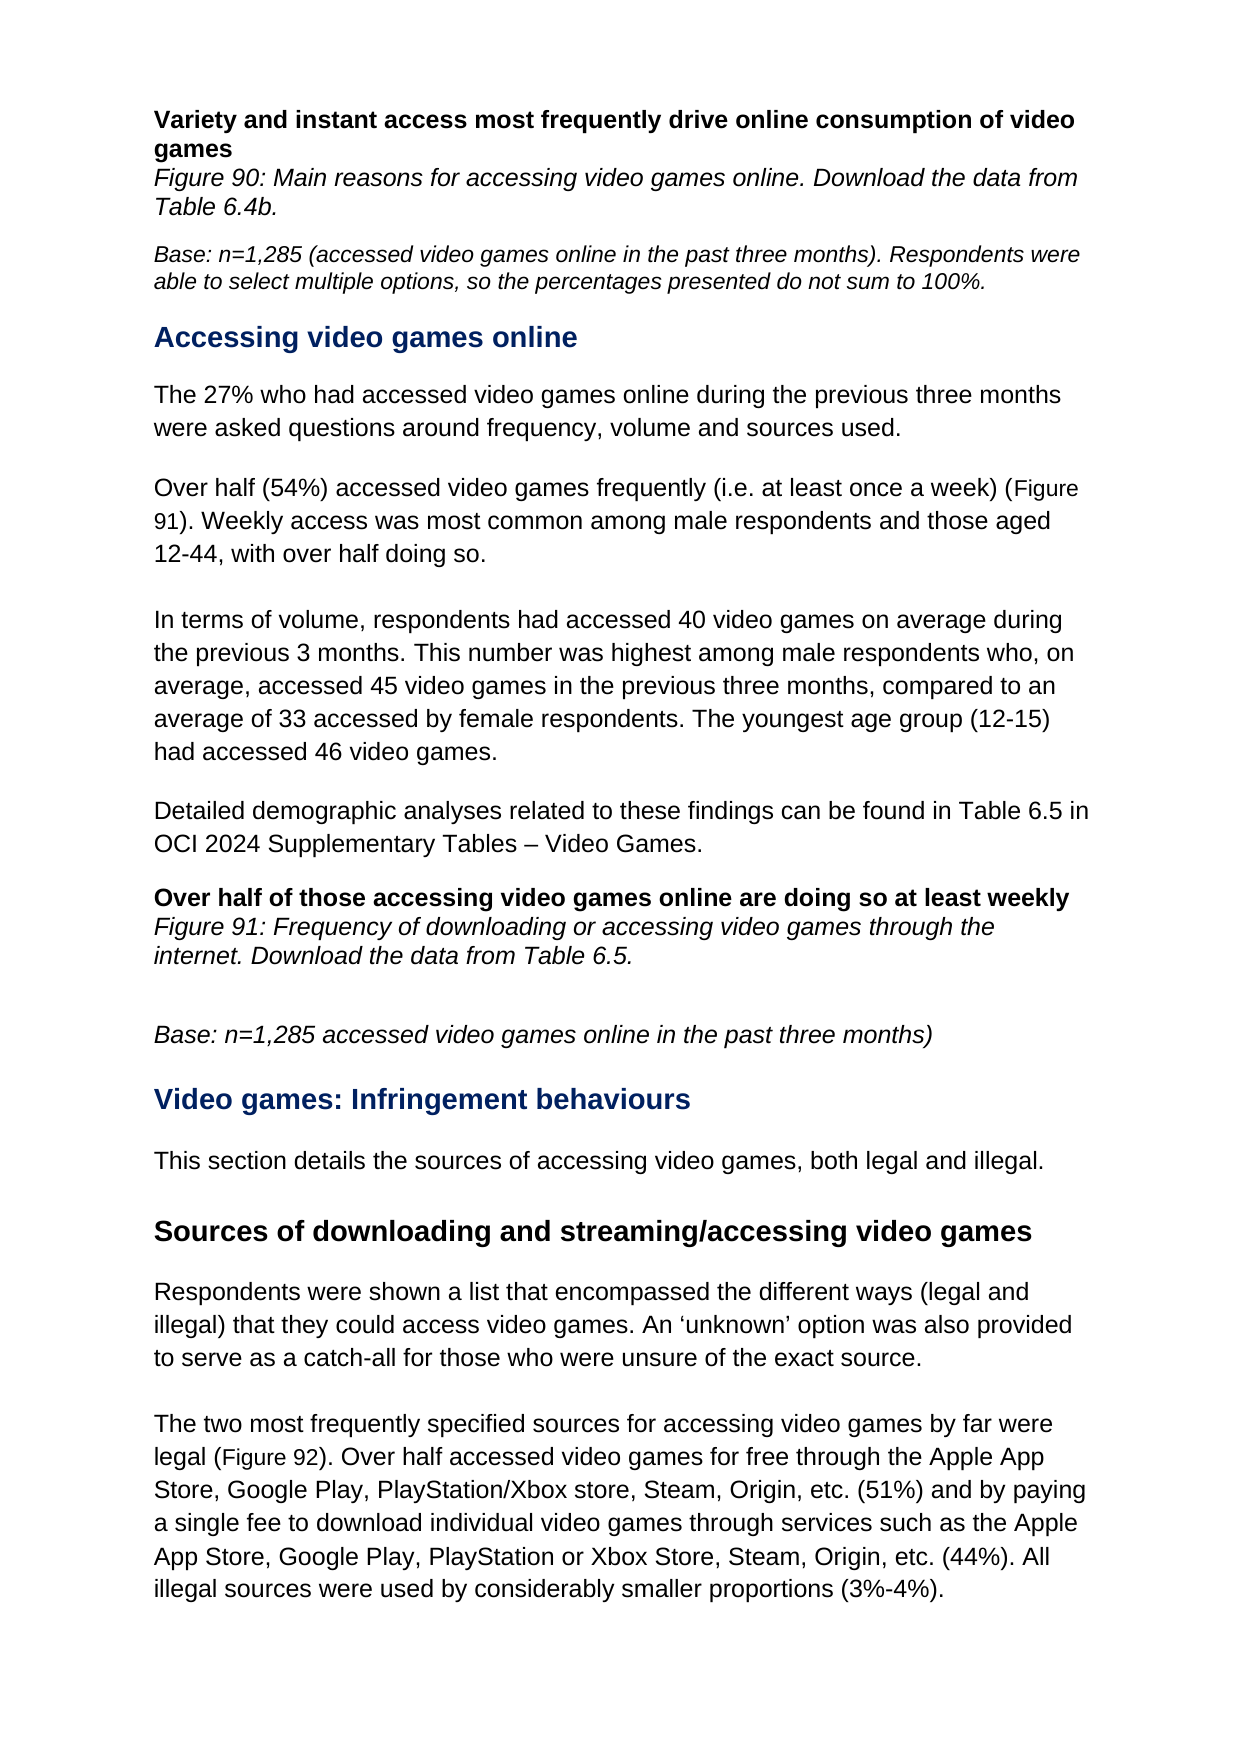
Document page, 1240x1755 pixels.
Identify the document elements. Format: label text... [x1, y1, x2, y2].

text Figure 90: Main reasons for accessing video games online. Download the data from Table 6.4b. [153, 163, 1089, 221]
text Detailed demographic analyses related to these findings can be found in Table 6.5 in OCI 2024 Supplementary Tables – Video Games. [153, 796, 1101, 858]
subtitle Video games: Infringement behaviours [153, 1082, 1089, 1116]
text Respondents were shown a list that encompassed the different ways (legal and illegal) that they could access video games. An ‘unknown’ option was also provided to serve as a catch-all for those who were unsure of the exact source. [153, 1277, 1089, 1372]
text Base: n=1,285 accessed video games online in the past three months) [153, 1020, 1089, 1049]
text Over half (54%) accessed video games frequently (i.e. at least once a week) (Figure 91). Weekly access was most common among male respondents and those aged 12-44, with over half doing so. [153, 473, 1089, 567]
subtitle Accessing video games online [153, 320, 1089, 354]
text The 27% who had accessed video games online during the previous three months were asked questions around frequency, volume and sources used. [153, 380, 1089, 442]
text The two most frequently specified sources for accessing video games by far were legal (Figure 92). Over half accessed video games for free through the Apple App Store, Google Play, PlayStation/Xbox store, Steam, Origin, etc. (51%) and by paying a single fee to download individual video games through services such as the Apple App Store, Google Play, PlayStation or Xbox Store, Steam, Origin, etc. (44%). All illegal sources were used by considerably smaller proportions (3%-4%). [153, 1409, 1089, 1603]
subtitle Over half of those accessing video games online are doing so at least weekly [153, 883, 1089, 912]
text This section details the sources of accessing video games, both legal and illegal. [153, 1146, 1089, 1175]
text Figure 91: Frequency of downloading or accessing video games through the internet. Download the data from Table 6.5. [153, 912, 1089, 969]
subtitle Sources of downloading and streaming/accessing video games [153, 1213, 1089, 1247]
text Base: n=1,285 (accessed video games online in the past three months). Respondents were able to select multiple options, so the percentages presented do not sum to 100%. [153, 241, 1089, 294]
text In terms of volume, respondents had accessed 40 video games on average during the previous 3 months. This number was highest among male respondents who, on average, accessed 45 video games in the previous three months, compared to an average of 33 accessed by female respondents. The youngest age group (12-15) had accessed 46 video games. [153, 605, 1089, 766]
subtitle Variety and instant access most frequently drive online consumption of video games [153, 106, 1089, 163]
